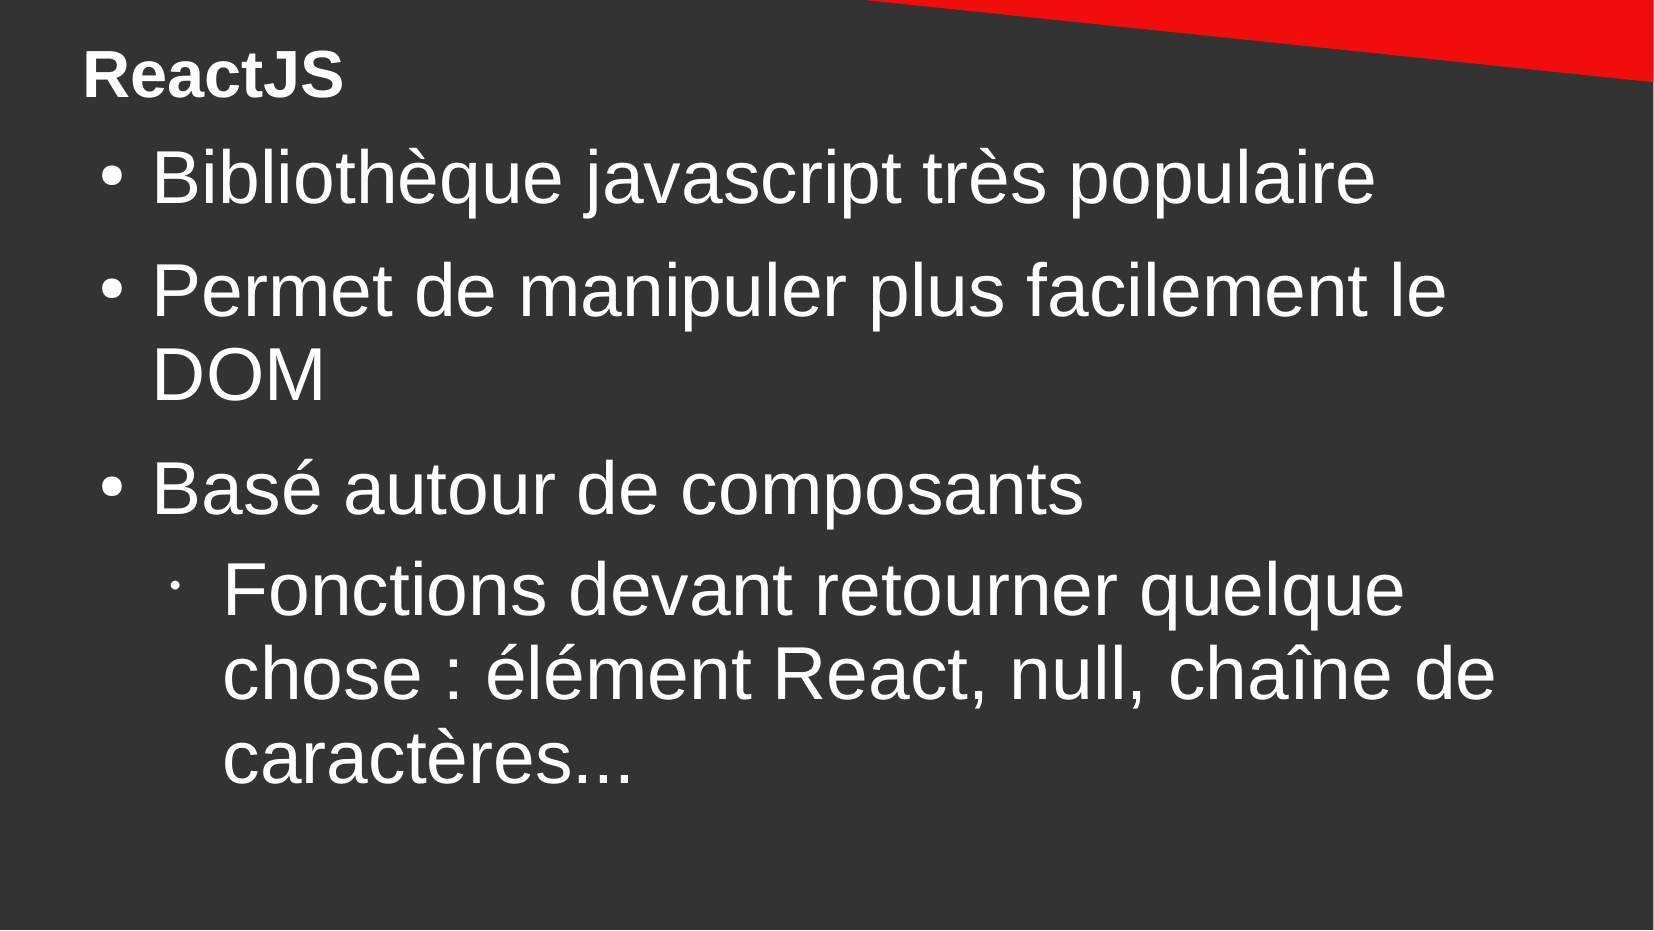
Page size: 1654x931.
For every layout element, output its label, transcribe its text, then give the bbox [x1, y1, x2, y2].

text_box [864, 0, 1654, 83]
list Bibliothèque javascript très populaire Permet de manipuler plus facilement le DOM Basé autour de composants Fonctions devant retourner quelque chose : élément React, null, chaîne de caractères... [80, 135, 1620, 804]
title ReactJS [82, 37, 1571, 122]
